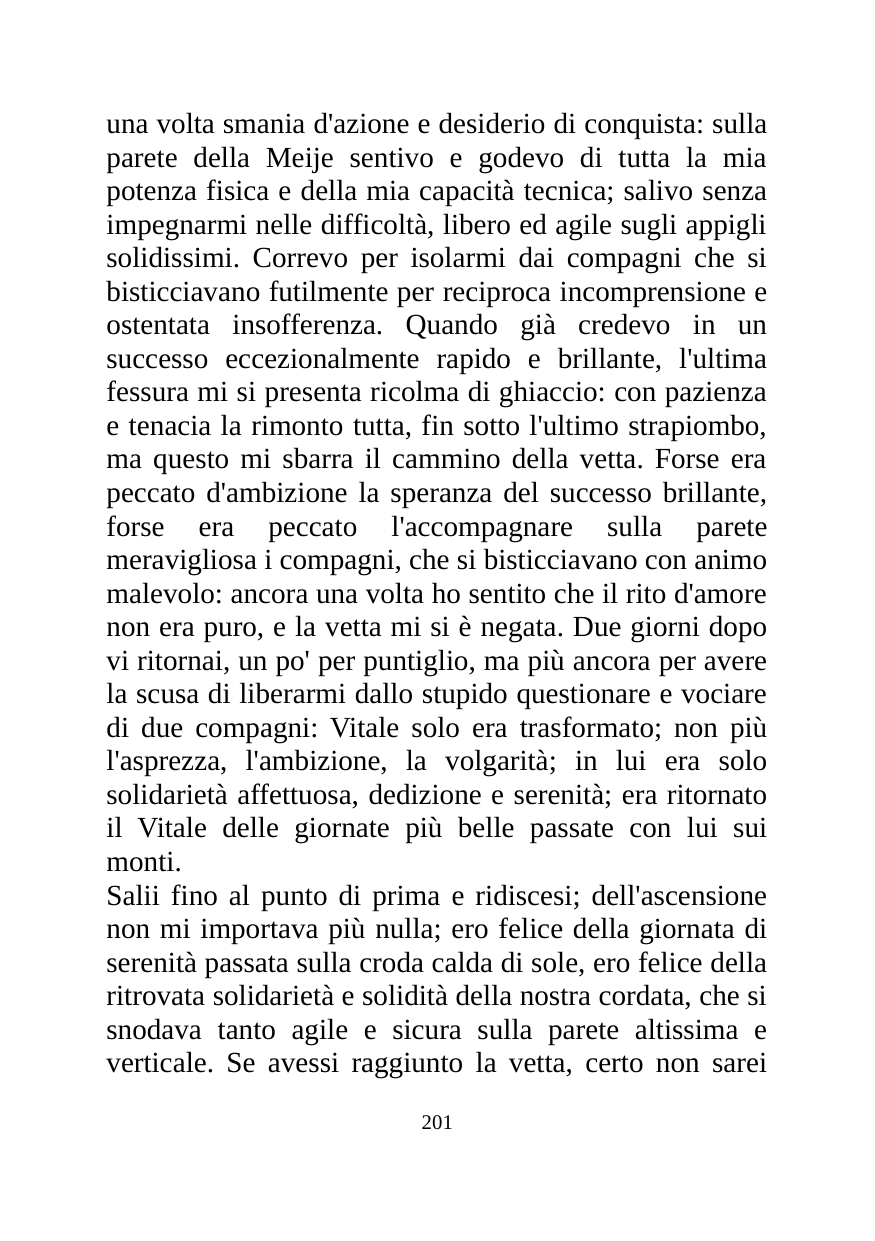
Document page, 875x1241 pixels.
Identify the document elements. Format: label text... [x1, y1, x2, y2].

text Salii fino al punto di prima e ridiscesi; dell'ascensione non mi importava più nulla; ero felice della giornata di serenità passata sulla croda calda di sole, ero felice della ritrovata solidarietà e solidità della nostra cordata, che si snodava tanto agile e sicura sulla parete altissima e verticale. Se avessi raggiunto la vetta, certo non sarei [106, 878, 768, 1079]
text una volta smania d'azione e desiderio di conquista: sulla parete della Meije sentivo e godevo di tutta la mia potenza fisica e della mia capacità tecnica; salivo senza impegnarmi nelle difficoltà, libero ed agile sugli appigli solidissimi. Correvo per isolarmi dai compagni che si bisticciavano futilmente per reciproca incomprensione e ostentata insofferenza. Quando già credevo in un successo eccezionalmente rapido e brillante, l'ultima fessura mi si presenta ricolma di ghiaccio: con pazienza e tenacia la rimonto tutta, fin sotto l'ultimo strapiombo, ma questo mi sbarra il cammino della vetta. Forse era peccato d'ambizione la speranza del successo brillante, forse era peccato l'accompagnare sulla parete meravigliosa i compagni, che si bisticciavano con animo malevolo: ancora una volta ho sentito che il rito d'amore non era puro, e la vetta mi si è negata. Due giorni dopo vi ritornai, un po' per puntiglio, ma più ancora per avere la scusa di liberarmi dallo stupido questionare e vociare di due compagni: Vitale solo era trasformato; non più l'asprezza, l'ambizione, la volgarità; in lui era solo solidarietà affettuosa, dedizione e serenità; era ritornato il Vitale delle giornate più belle passate con lui sui monti. [106, 106, 768, 878]
